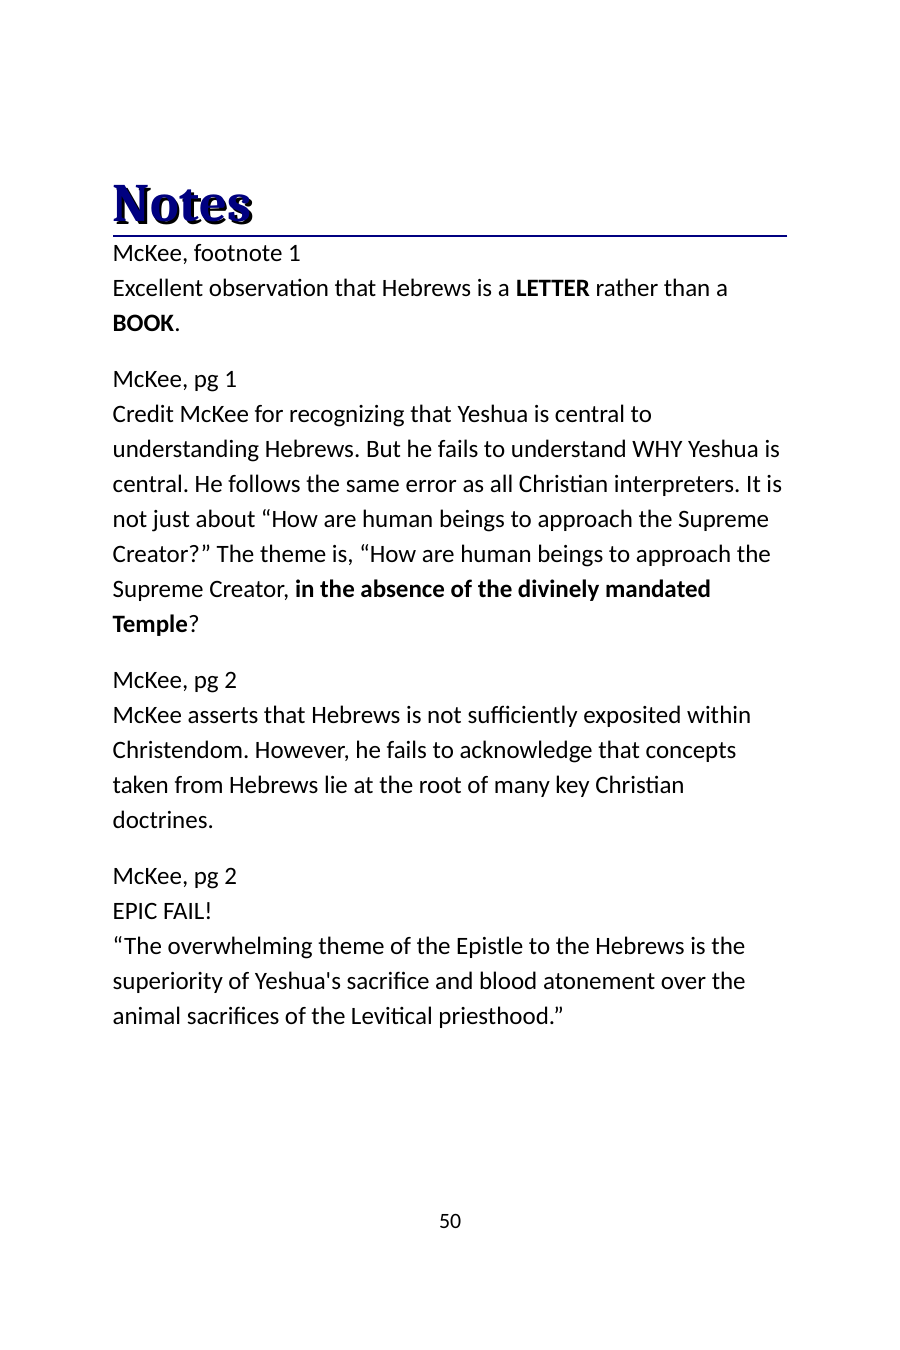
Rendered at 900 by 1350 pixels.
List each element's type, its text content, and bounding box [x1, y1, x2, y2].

text McKee, footnote 1 Excellent observation that Hebrews is a LETTER rather than a BOOK. [112, 237, 787, 338]
text McKee, pg 2 EPIC FAIL! “The overwhelming theme of the Epistle to the Hebrews is the superiority of Yeshua's sacrifice and blood atonement over the animal sacrifices of the Levitical priesthood.” [112, 861, 787, 1031]
text McKee, pg 1 Credit McKee for recognizing that Yeshua is central to understanding Hebrews. But he fails to understand WHY Yeshua is central. He follows the same error as all Christian interpreters. It is not just about “How are human beings to approach the Supreme Creator?” The theme is, “How are human beings to approach the Supreme Creator, in the absence of the divinely mandated Temple? [112, 363, 787, 639]
text McKee, pg 2 McKee asserts that Hebrews is not sufficiently exposited within Christendom. However, he fails to acknowledge that concepts taken from Hebrews lie at the root of many key Christian doctrines. [112, 664, 787, 835]
title Notes [112, 173, 787, 237]
